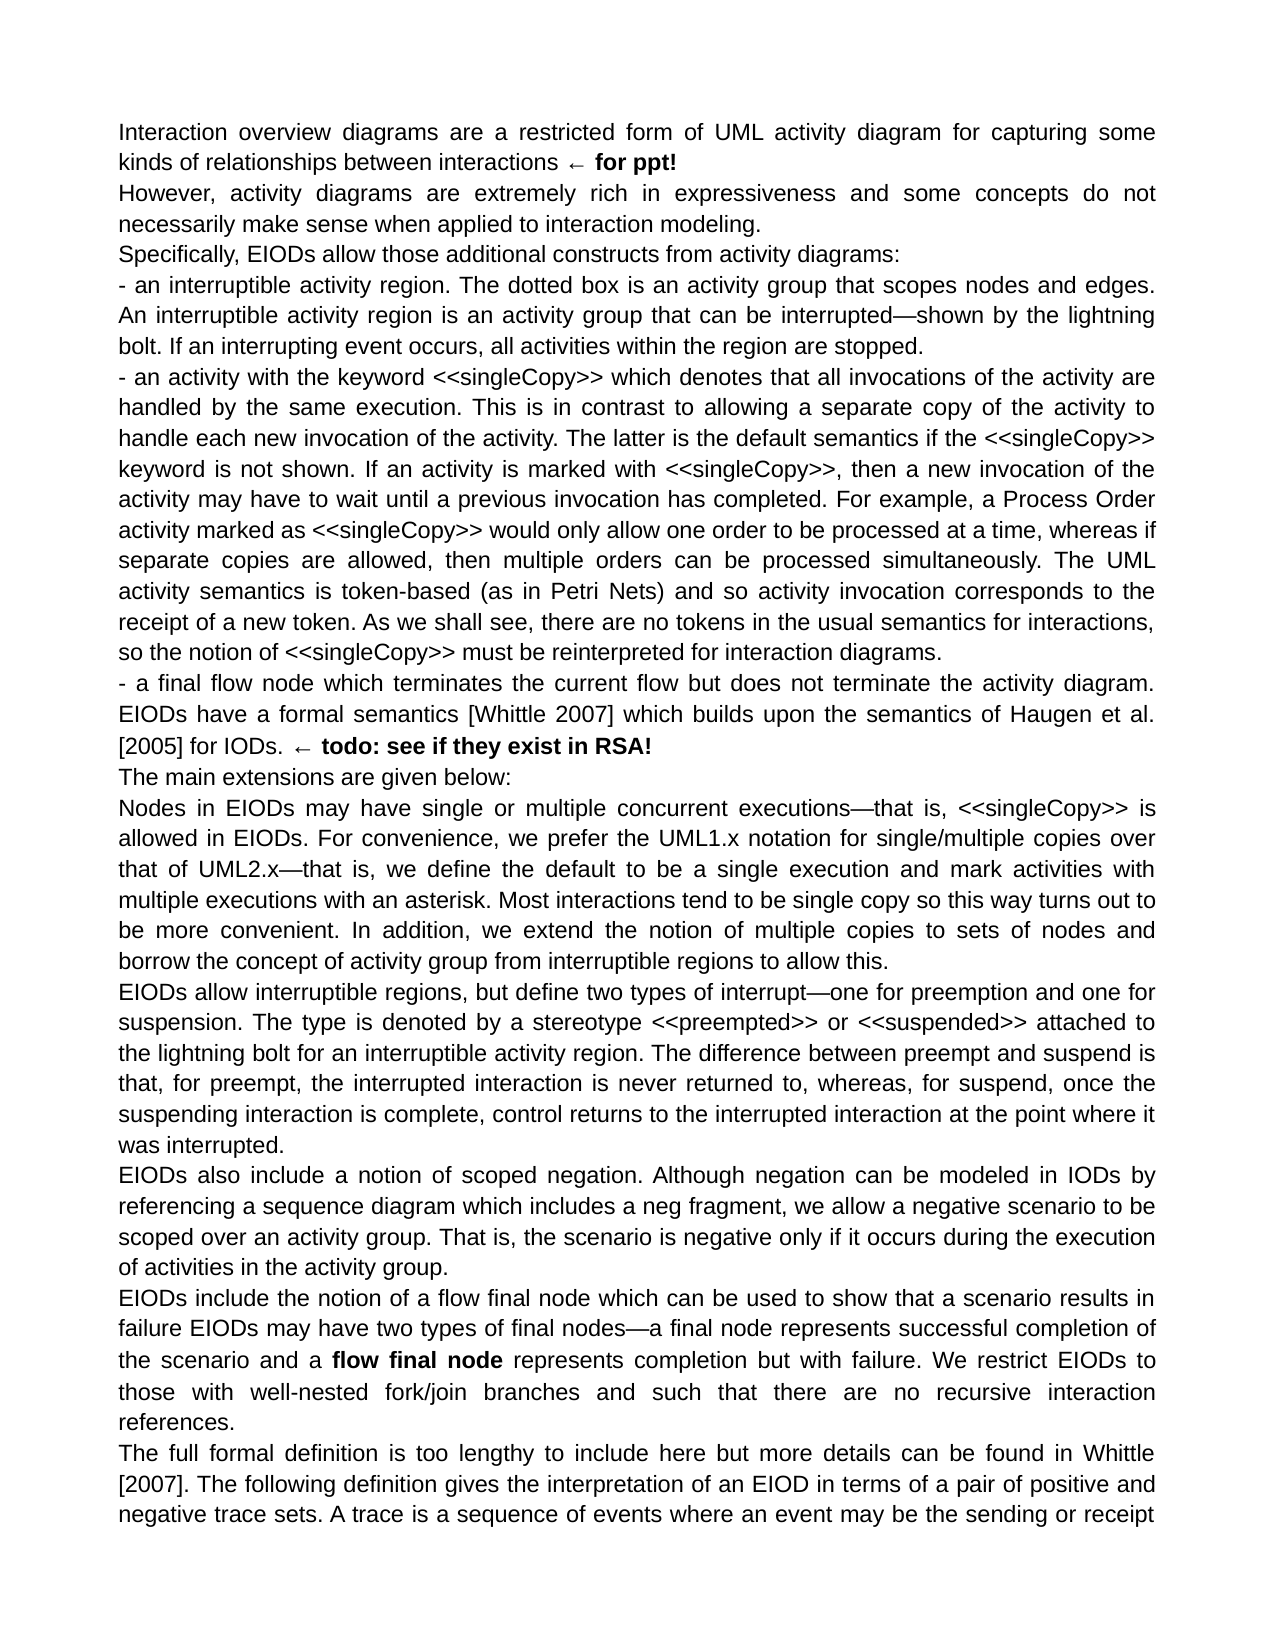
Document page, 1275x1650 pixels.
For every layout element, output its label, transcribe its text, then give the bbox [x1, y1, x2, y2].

text Interaction overview diagrams are a restricted form of UML activity diagram for capturing some kinds of relationships between interactions ← for ppt! [118, 118, 1157, 176]
text EIODs also include a notion of scoped negation. Although negation can be modeled in IODs by referencing a sequence diagram which includes a neg fragment, we allow a negative scenario to be scoped over an activity group. That is, the scenario is negative only if it occurs during the execution of activities in the activity group. [118, 1162, 1157, 1280]
text However, activity diagrams are extremely rich in expressiveness and some concepts do not necessarily make sense when applied to interaction modeling. [118, 179, 1157, 237]
text EIODs include the notion of a flow final node which can be used to show that a scenario results in failure EIODs may have two types of final nodes—a final node represents successful completion of the scenario and a flow final node represents completion but with failure. We restrict EIODs to those with well-nested fork/join branches and such that there are no recursive interaction references. [118, 1284, 1157, 1436]
text - a final flow node which terminates the current flow but does not terminate the activity diagram. EIODs have a formal semantics [Whittle 2007] which builds upon the semantics of Haugen et al. [2005] for IODs. ← todo: see if they exist in RSA! [118, 669, 1157, 759]
text - an interruptible activity region. The dotted box is an activity group that scopes nodes and edges. An interruptible activity region is an activity group that can be interrupted—shown by the lightning bolt. If an interrupting event occurs, all activities within the region are stopped. [118, 271, 1157, 359]
text - an activity with the keyword <<singleCopy>> which denotes that all invocations of the activity are handled by the same execution. This is in contrast to allowing a separate copy of the activity to handle each new invocation of the activity. The latter is the default semantics if the <<singleCopy>> keyword is not shown. If an activity is marked with <<singleCopy>>, then a new invocation of the activity may have to wait until a previous invocation has completed. For example, a Process Order activity marked as <<singleCopy>> would only allow one order to be processed at a time, whereas if separate copies are allowed, then multiple orders can be processed simultaneously. The UML activity semantics is token-based (as in Petri Nets) and so activity invocation corresponds to the receipt of a new token. As we shall see, there are no tokens in the usual semantics for interactions, so the notion of <<singleCopy>> must be reinterpreted for interaction diagrams. [118, 363, 1157, 666]
text Specifically, EIODs allow those additional constructs from activity diagrams: [118, 241, 1157, 267]
text The full formal definition is too lengthy to include here but more details can be found in Whittle [2007]. The following definition gives the interpretation of an EIOD in terms of a pair of positive and negative trace sets. A trace is a sequence of events where an event may be the sending or receipt [118, 1439, 1157, 1527]
text Nodes in EIODs may have single or multiple concurrent executions—that is, <<singleCopy>> is allowed in EIODs. For convenience, we prefer the UML1.x notation for single/multiple copies over that of UML2.x—that is, we define the default to be a single execution and mark activities with multiple executions with an asterisk. Most interactions tend to be single copy so this way turns out to be more convenient. In addition, we extend the notion of multiple copies to sets of nodes and borrow the concept of activity group from interruptible regions to allow this. [118, 794, 1157, 974]
text EIODs allow interruptible regions, but define two types of interrupt—one for preemption and one for suspension. The type is denoted by a stereotype <<preempted>> or <<suspended>> attached to the lightning bolt for an interruptible activity region. The difference between preempt and suspend is that, for preempt, the interrupted interaction is never returned to, whereas, for suspend, once the suspending interaction is complete, control returns to the interrupted interaction at the point where it was interrupted. [118, 978, 1157, 1158]
text The main extensions are given below: [118, 763, 1157, 790]
